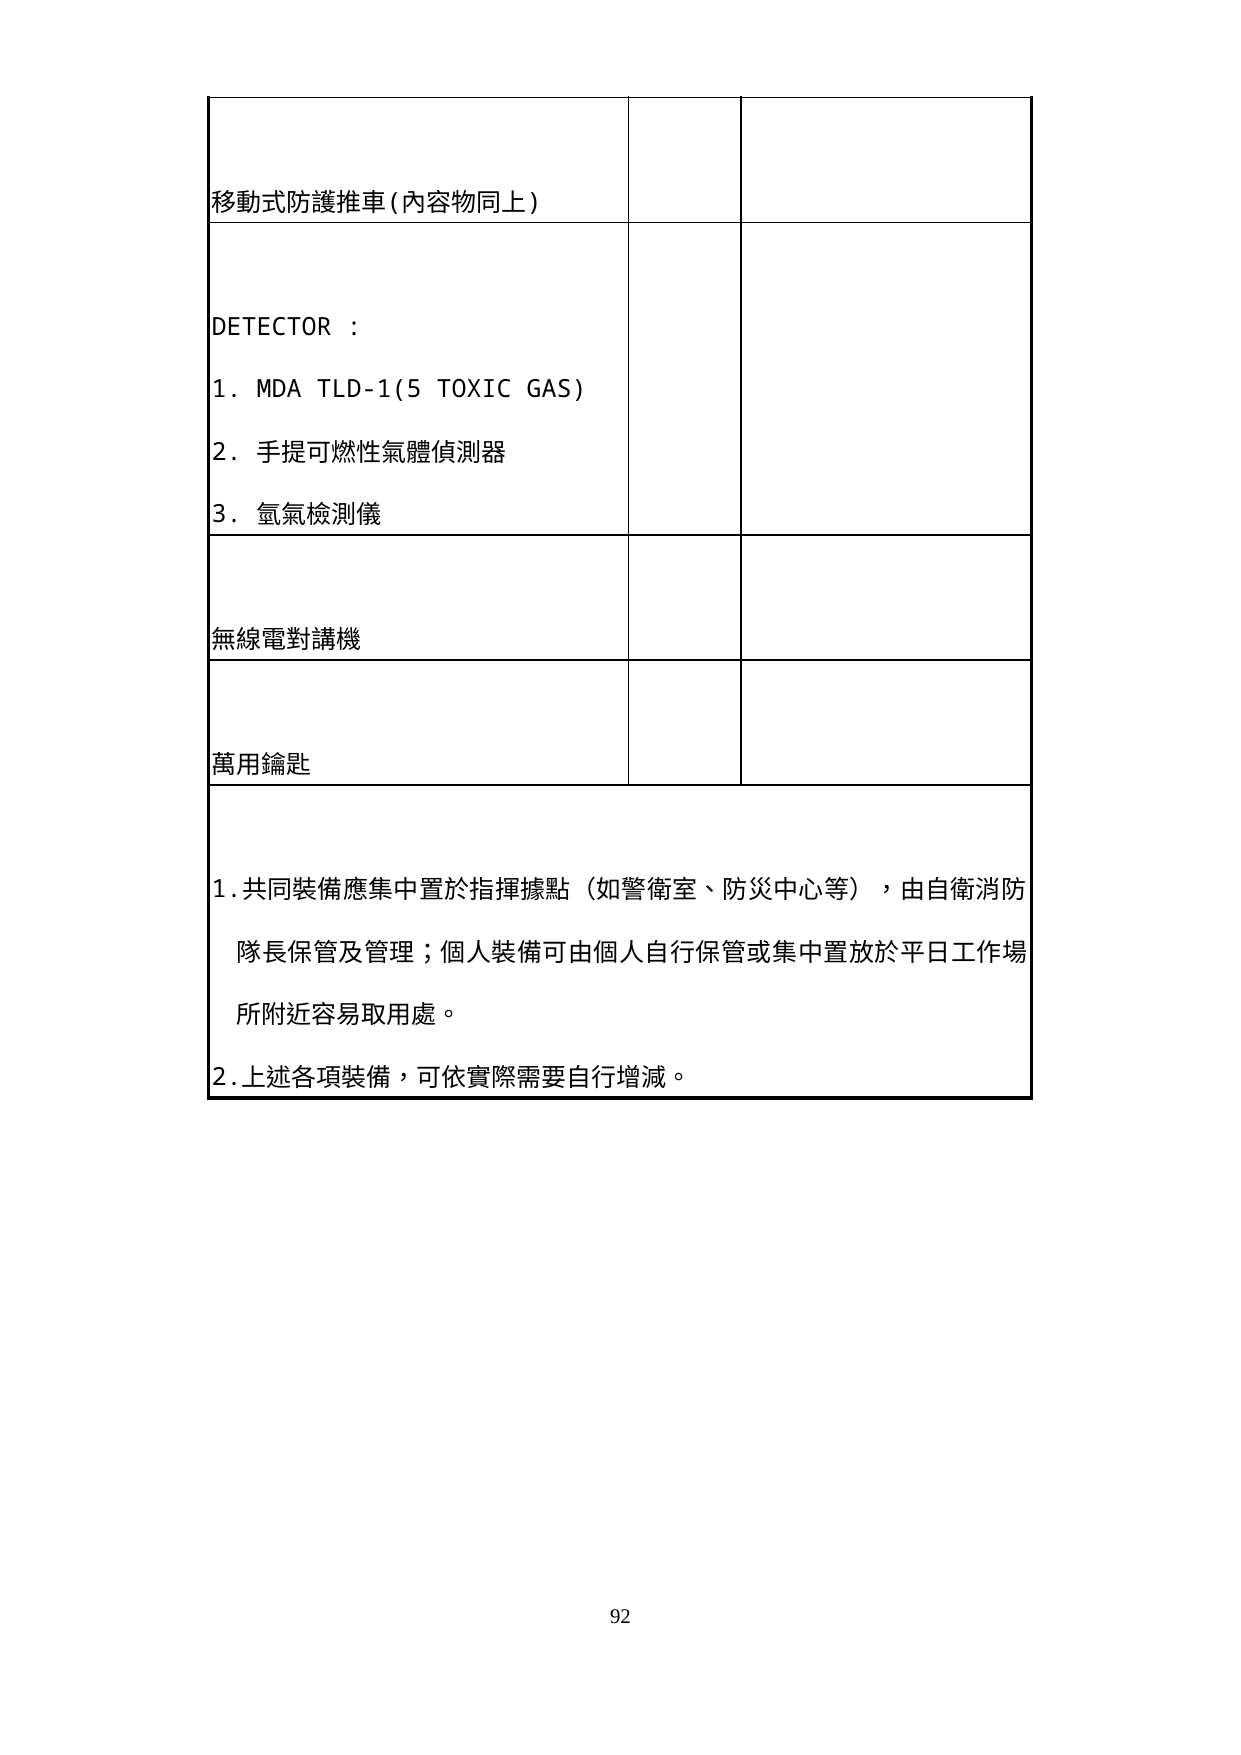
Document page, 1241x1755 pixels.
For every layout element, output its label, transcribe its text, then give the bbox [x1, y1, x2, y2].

table_cell [742, 536, 1030, 659]
table_cell DETECTOR : 1. MDA TLD-1(5 TOXIC GAS) 2. 手提可燃性氣體偵測器 3. 氫氣檢測儀 [210, 223, 628, 534]
table_cell [629, 98, 740, 221]
table_cell 無線電對講機 [210, 536, 628, 659]
table_cell [629, 223, 740, 534]
table_cell 移動式防護推車(內容物同上) [210, 98, 628, 221]
table_cell [742, 98, 1030, 221]
table_cell [742, 223, 1030, 534]
table_cell [742, 661, 1030, 784]
table_cell 萬用鑰匙 [210, 661, 628, 784]
table_cell [629, 661, 740, 784]
table_cell [629, 536, 740, 659]
table_cell 1.共同裝備應集中置於指揮據點（如警衛室、防災中心等），由自衛消防隊長保管及管理；個人裝備可由個人自行保管或集中置放於平日工作場所附近容易取用處。 2.上述各項裝備，可依實際需要自行增減。 [210, 786, 1030, 1096]
